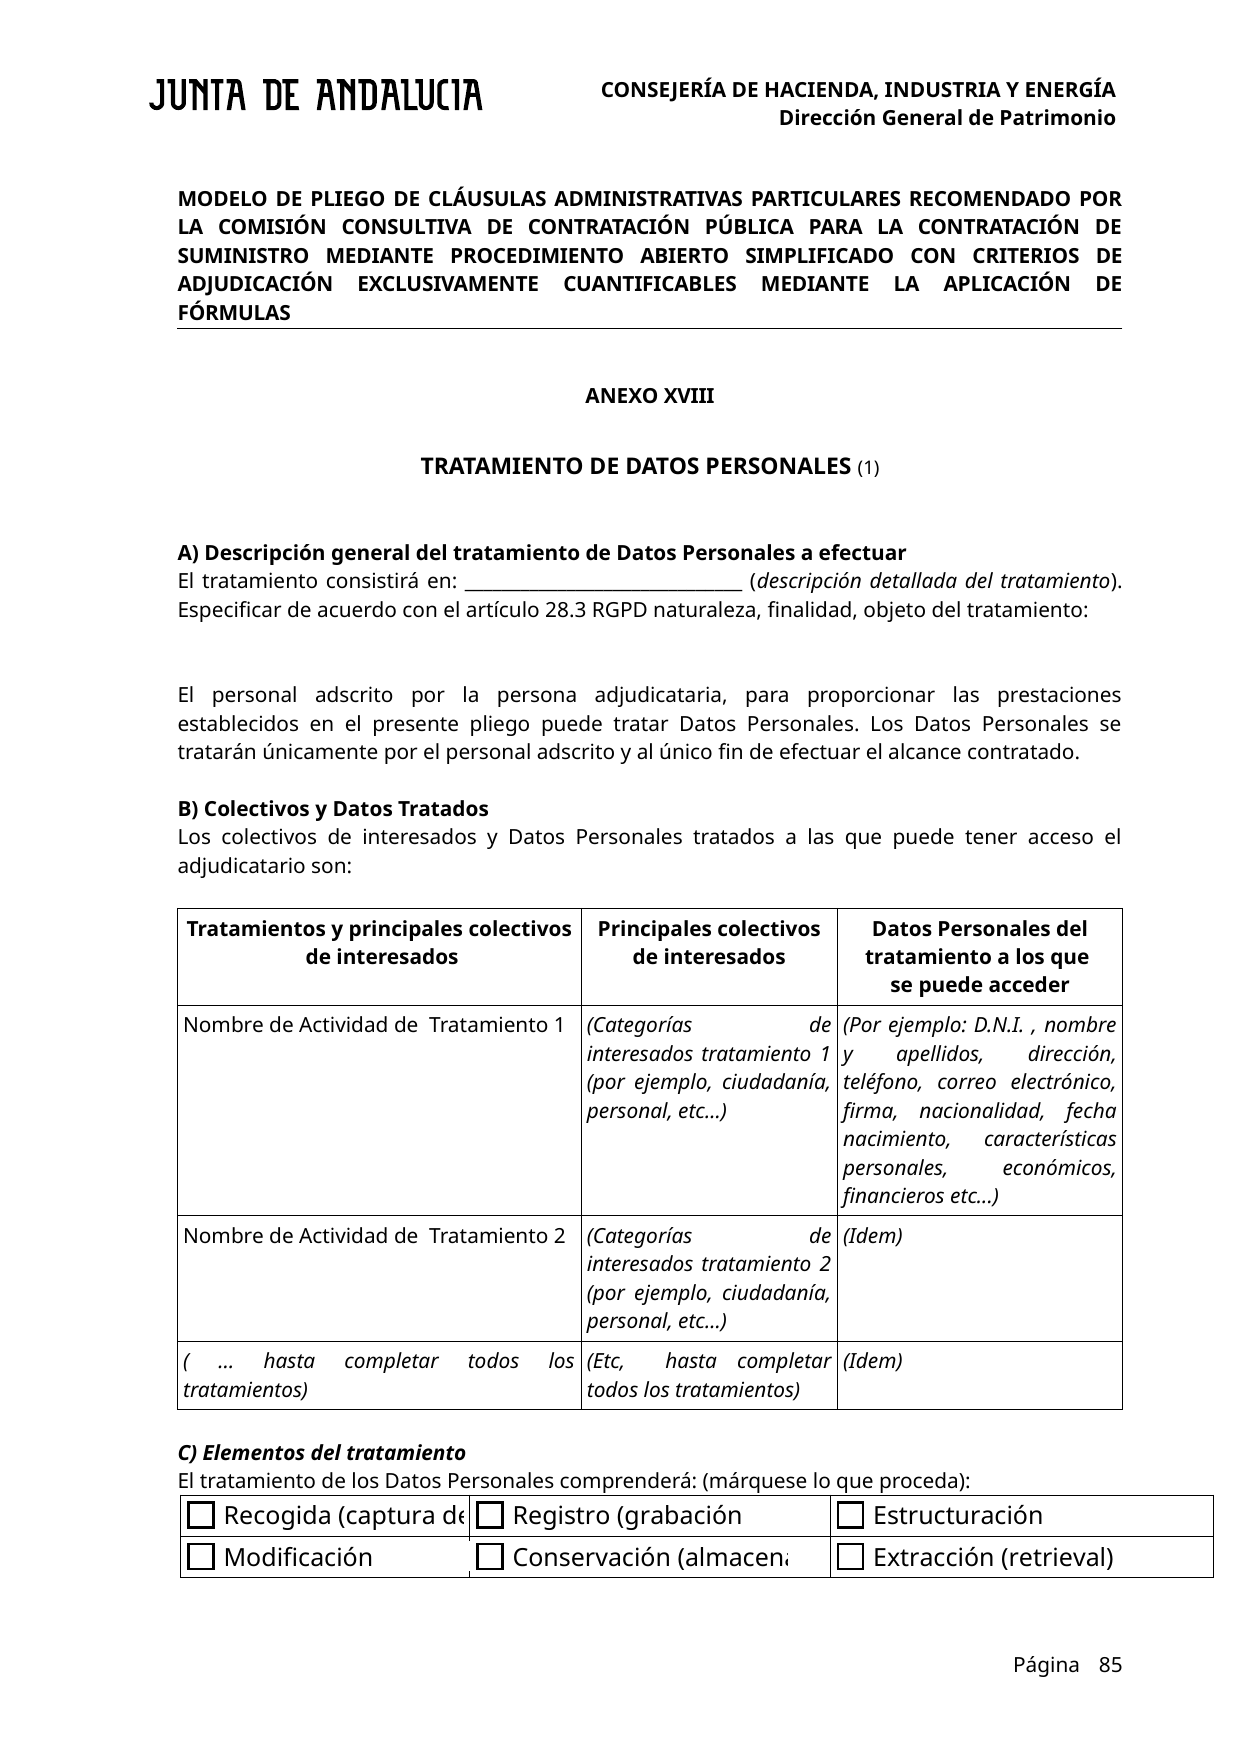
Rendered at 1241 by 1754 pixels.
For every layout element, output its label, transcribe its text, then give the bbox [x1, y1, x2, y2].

table_cell [470, 1537, 830, 1577]
table_cell (Por ejemplo: D.N.I. , nombre y apellidos, dirección, teléfono, correo electrónico, firma, nacionalidad, fecha nacimiento, características personales, económicos, financieros etc...) [838, 1006, 1122, 1215]
text Los colectivos de interesados y Datos Personales tratados a las que puede tener acceso el adjudicatario son: [177, 822, 1122, 879]
table_cell [181, 1537, 469, 1577]
table_header Principales colectivos de interesados [582, 909, 837, 1005]
table_header Datos Personales del tratamiento a los que se puede acceder [838, 909, 1122, 1005]
table_cell (Etc, hasta completar todos los tratamientos) [582, 1342, 837, 1409]
table_cell (Categorías de interesados tratamiento 1 (por ejemplo, ciudadanía, personal, etc...) [582, 1006, 837, 1215]
table_cell [831, 1537, 1213, 1577]
table_cell Nombre de Actividad de Tratamiento 1 [178, 1006, 581, 1215]
text TRATAMIENTO DE DATOS PERSONALES (1) [177, 450, 1122, 481]
text ANEXO XVIII [177, 381, 1122, 410]
text El personal adscrito por la persona adjudicataria, para proporcionar las prestaciones establecidos en el presente pliego puede tratar Datos Personales. Los Datos Personales se tratarán únicamente por el personal adscrito y al único fin de efectuar el alcance contratado. [177, 680, 1122, 766]
table_cell ( … hasta completar todos los tratamientos) [178, 1342, 581, 1409]
table_cell Nombre de Actividad de Tratamiento 2 [178, 1216, 581, 1341]
list MODELO DE PLIEGO DE CLÁUSULAS ADMINISTRATIVAS PARTICULARES RECOMENDADO POR LA COMISIÓN CONSULTIVA DE CONTRATACIÓN PÚBLICA PARA LA CONTRATACIÓN DE SUMINISTRO MEDIANTE PROCEDIMIENTO ABIERTO SIMPLIFICADO CON CRITERIOS DE ADJUDICACIÓN EXCLUSIVAMENTE CUANTIFICABLES MEDIANTE LA APLICACIÓN DE FÓRMULAS [177, 184, 1122, 328]
text C) Elementos del tratamiento [177, 1438, 1122, 1466]
table_header Tratamientos y principales colectivos de interesados [178, 909, 581, 1005]
text El tratamiento consistirá en: ______________________________ (descripción detallada del tratamiento). Especificar de acuerdo con el artículo 28.3 RGPD naturaleza, finalidad, objeto del tratamiento: [177, 567, 1122, 623]
table_cell (Categorías de interesados tratamiento 2 (por ejemplo, ciudadanía, personal, etc...) [582, 1216, 837, 1341]
table_header [181, 1496, 469, 1536]
text El tratamiento de los Datos Personales comprenderá: (márquese lo que proceda): [177, 1466, 1122, 1494]
table_header [470, 1496, 830, 1536]
text B) Colectivos y Datos Tratados [177, 794, 1122, 822]
table_cell (Idem) [838, 1342, 1122, 1409]
table_cell (Idem) [838, 1216, 1122, 1341]
text A) Descripción general del tratamiento de Datos Personales a efectuar [177, 538, 1122, 567]
table_header [831, 1496, 1213, 1536]
